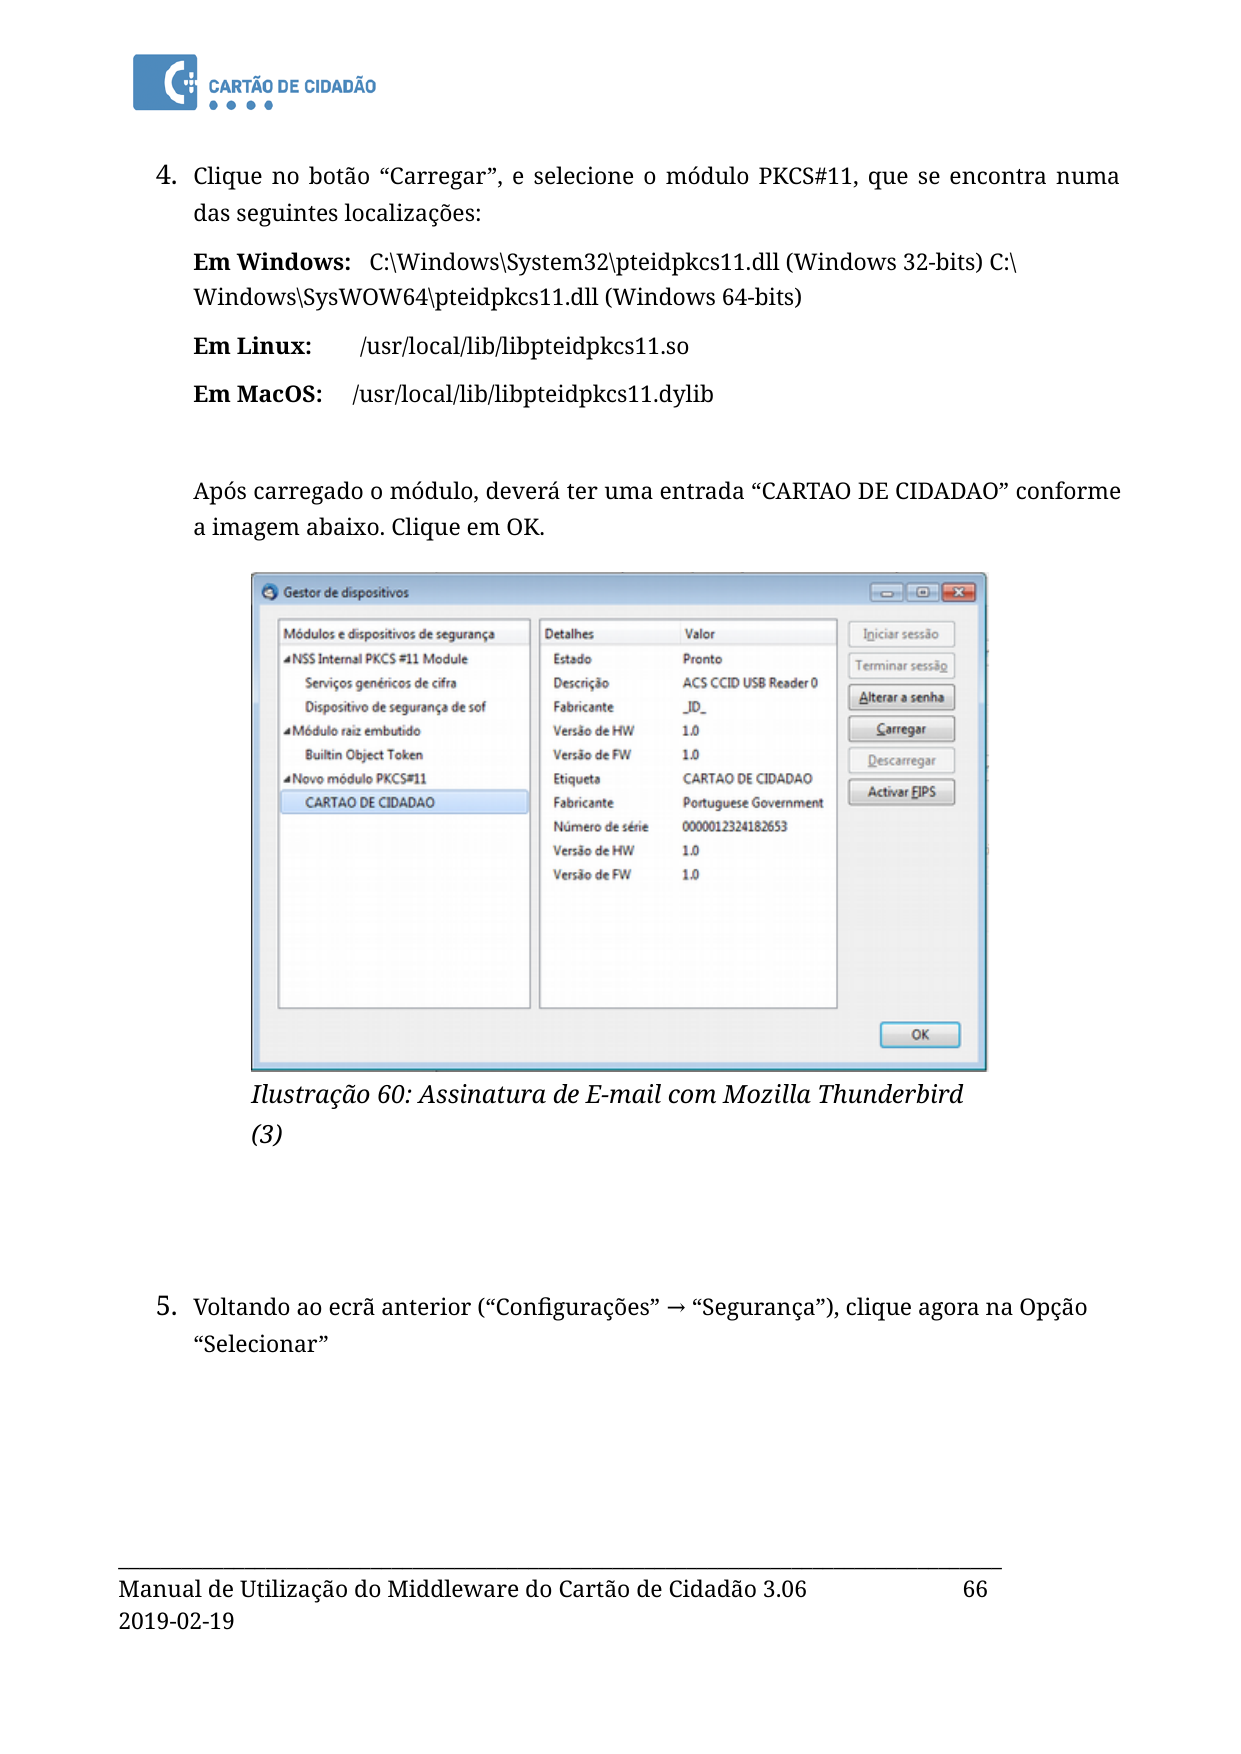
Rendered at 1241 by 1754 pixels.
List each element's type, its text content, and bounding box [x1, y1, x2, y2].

picture [130, 47, 423, 118]
picture [251, 572, 990, 1072]
list Após carregado o módulo, deverá ter uma entrada “CARTAO DE CIDADAO” conforme a imagem abaixo. Clique em OK. [156, 475, 1122, 542]
text Ilustração 59: Assinatura de E-mail com Mozilla Thunderbird (3) [251, 1072, 989, 1150]
list Em MacOS: /usr/local/lib/libpteidpkcs11.dylib [156, 378, 1122, 409]
list Voltando ao ecrã anterior (“Configurações” → “Segurança”), clique agora na Opção “Selecionar” [156, 1286, 1122, 1359]
list Em Linux: /usr/local/lib/libpteidpkcs11.so [156, 330, 1122, 361]
list Clique no botão “Carregar”, e selecione o módulo PKCS#11, que se encontra numa das seguintes localizações: [156, 155, 1122, 228]
list Em Windows: C:\Windows\System32\pteidpkcs11.dll (Windows 32-bits) C:\Windows\SysWOW64\pteidpkcs11.dll (Windows 64-bits) [156, 245, 1122, 313]
